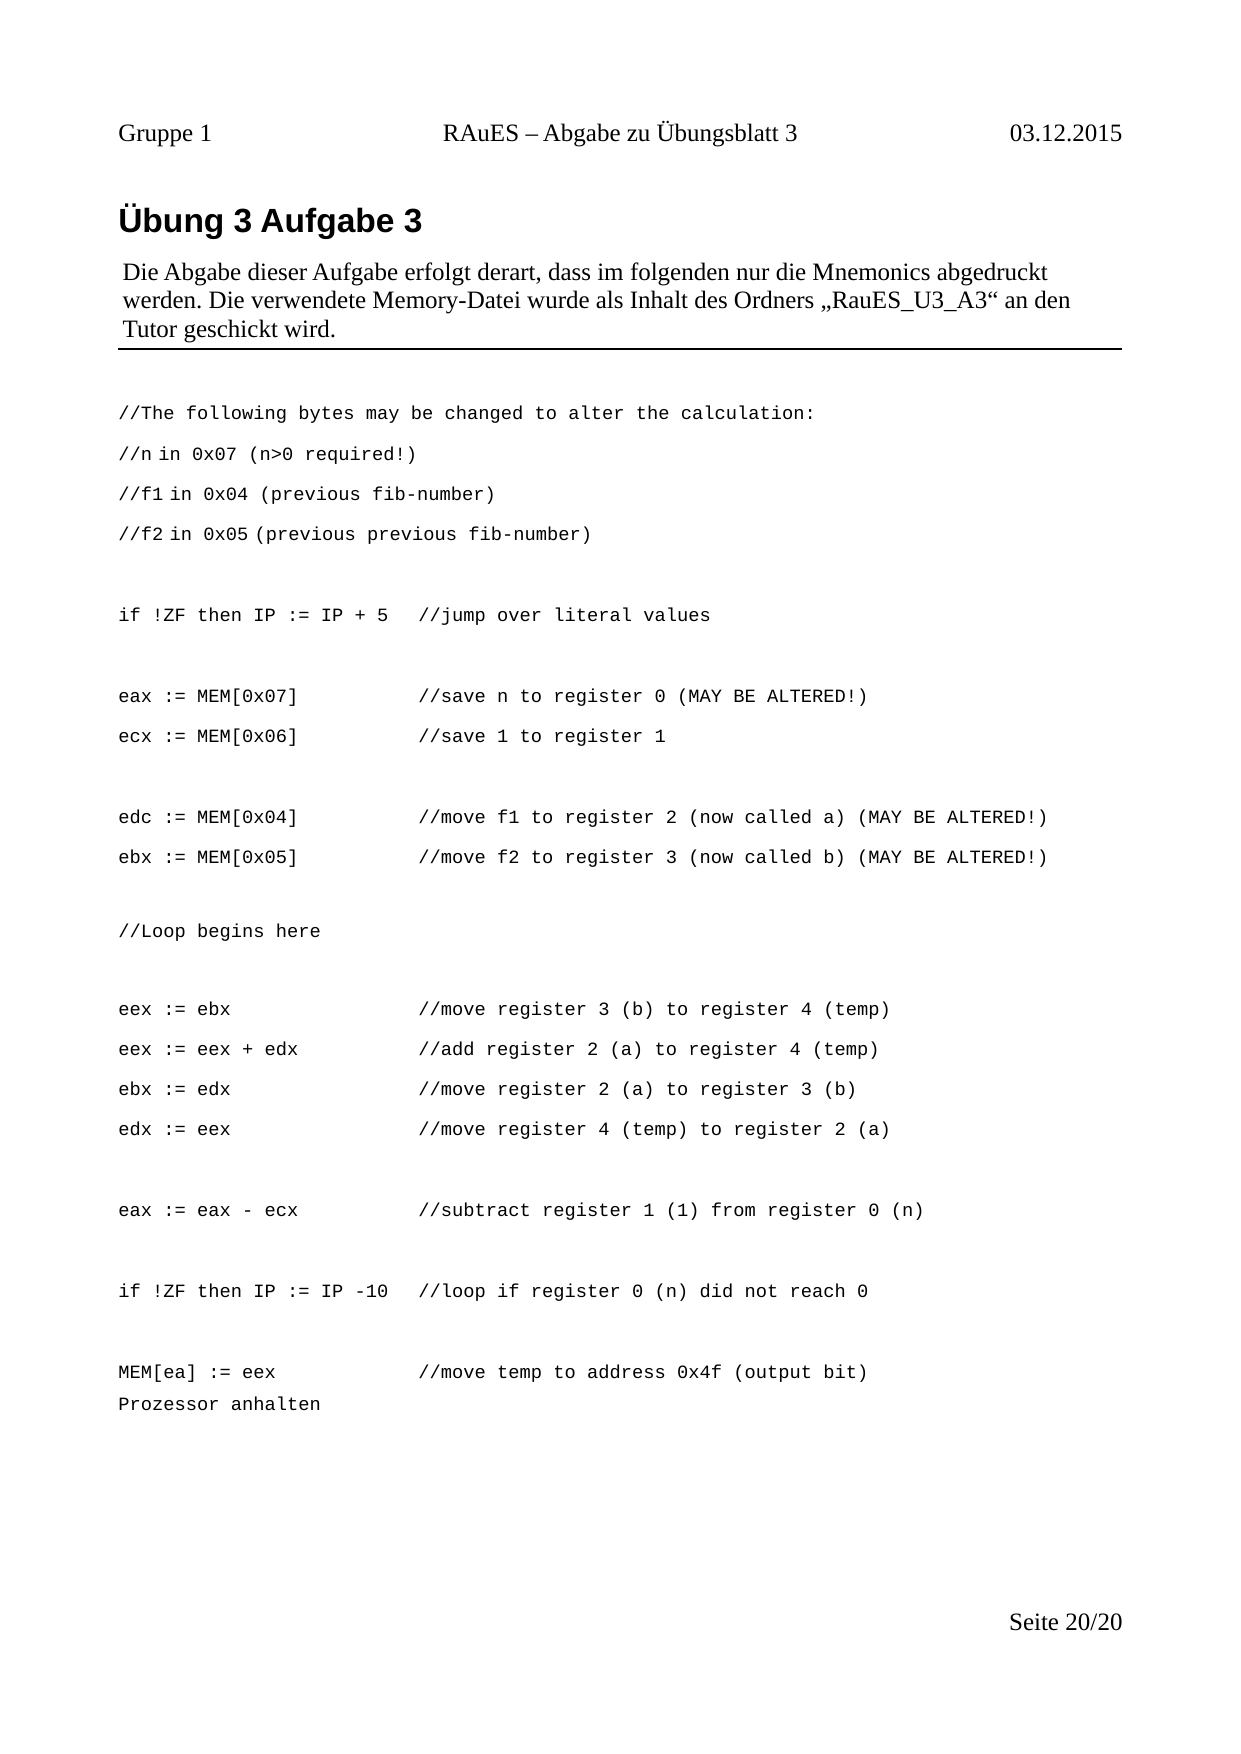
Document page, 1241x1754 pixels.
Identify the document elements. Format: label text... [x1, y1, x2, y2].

text Prozessor anhalten [118, 1395, 1122, 1416]
text //The following bytes may be changed to alter the calculation: [118, 403, 1122, 425]
text edx := eex //move register 4 (temp) to register 2 (a) [118, 1112, 1122, 1141]
text //f1 in 0x04 (previous fib-number) [118, 477, 1122, 506]
text //Loop begins here [118, 921, 1122, 943]
subtitle Übung 3 Aufgabe 3 [118, 201, 1122, 240]
text eex := ebx //move register 3 (b) to register 4 (temp) [118, 992, 1122, 1021]
text ebx := edx //move register 2 (a) to register 3 (b) [118, 1072, 1122, 1101]
text //n in 0x07 (n>0 required!) [118, 437, 1122, 466]
text MEM[ea] := eex //move temp to address 0x4f (output bit) [118, 1355, 1122, 1384]
text ecx := MEM[0x06] //save 1 to register 1 [118, 719, 1122, 748]
text eax := eax - ecx //subtract register 1 (1) from register 0 (n) [118, 1193, 1122, 1222]
text if !ZF then IP := IP + 5 //jump over literal values [118, 598, 1122, 627]
text eax := MEM[0x07] //save n to register 0 (MAY BE ALTERED!) [118, 679, 1122, 708]
text //f2 in 0x05 (previous previous fib-number) [118, 517, 1122, 546]
text edc := MEM[0x04] //move f1 to register 2 (now called a) (MAY BE ALTERED!) [118, 800, 1122, 829]
text if !ZF then IP := IP -10 //loop if register 0 (n) did not reach 0 [118, 1274, 1122, 1303]
text ebx := MEM[0x05] //move f2 to register 3 (now called b) (MAY BE ALTERED!) [118, 840, 1122, 869]
text eex := eex + edx //add register 2 (a) to register 4 (temp) [118, 1032, 1122, 1061]
text Die Abgabe dieser Aufgabe erfolgt derart, dass im folgenden nur die Mnemonics abgedruckt werden. Die verwendete Memory-Datei wurde als Inhalt des Ordners „RauES_U3_A3“ an den Tutor geschickt wird. [118, 252, 1122, 348]
